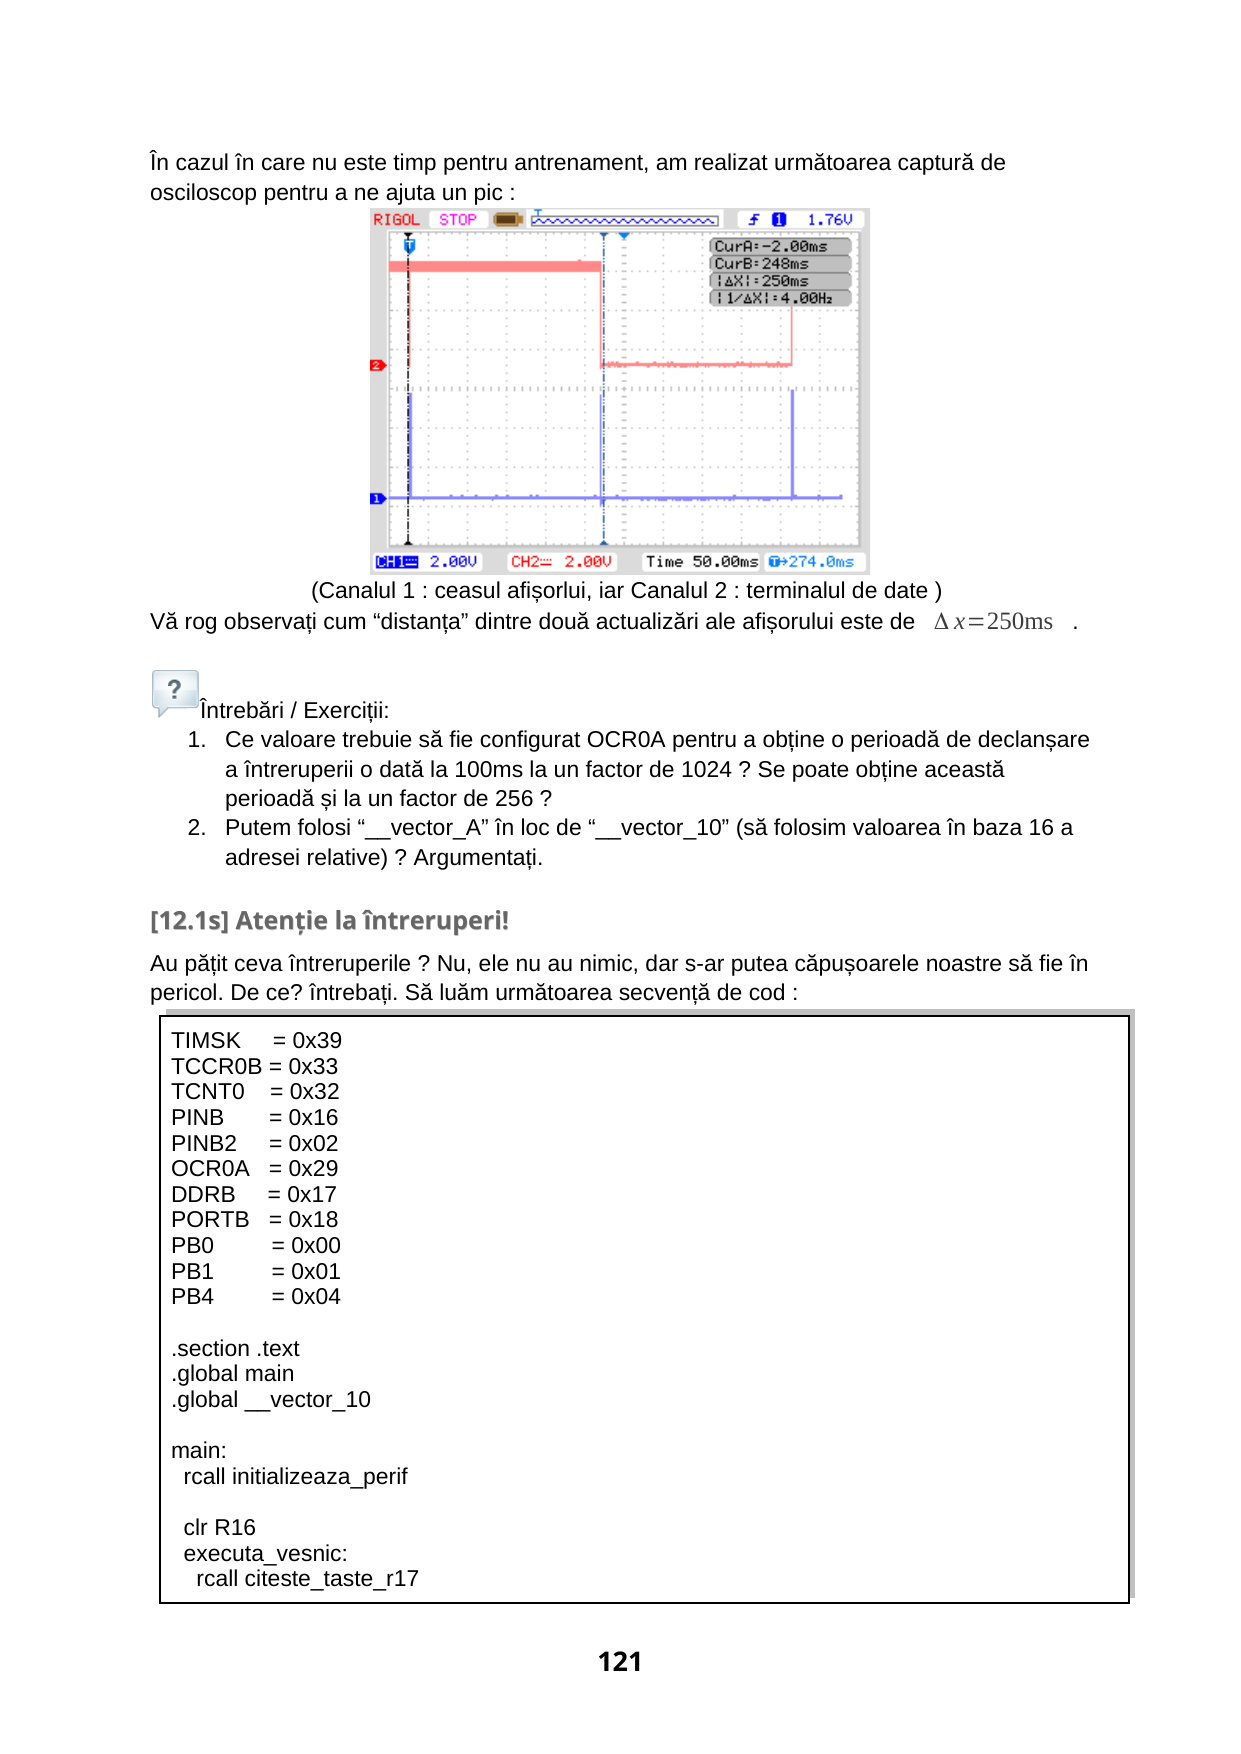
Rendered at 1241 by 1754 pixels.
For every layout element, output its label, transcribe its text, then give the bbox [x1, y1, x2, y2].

text Vă rog observați cum “distanța” dintre două actualizări ale afișorului este de. [150, 607, 1091, 635]
list Putem folosi “__vector_A” în loc de “__vector_10” (să folosim valoarea în baza 16 a adresei relative) ? Argumentați. [187, 815, 1091, 870]
picture [150, 668, 200, 719]
text Întrebări / Exerciții: [150, 694, 1091, 723]
text În cazul în care nu este timp pentru antrenament, am realizat următoarea captură de osciloscop pentru a ne ajuta un pic : [150, 150, 1091, 205]
picture [370, 208, 871, 575]
subtitle [12.1s] Atenție la întreruperi! [150, 903, 1091, 937]
table_header TIMSK = 0x39 TCCR0B = 0x33 TCNT0 = 0x32 PINB = 0x16 PINB2 = 0x02 OCR0A = 0x29 DDRB = 0x17 PORTB = 0x18 PB0 = 0x00 PB1 = 0x01 PB4 = 0x04 .section .text .global main .global __vector_10 main: rcall initializeaza_perif clr R16 executa_vesnic: rcall citeste_taste_r17 [161, 1017, 1128, 1602]
text Au pățit ceva întreruperile ? Nu, ele nu au nimic, dar s-ar putea căpușoarele noastre să fie în pericol. De ce? întrebați. Să luăm următoarea secvență de cod : [150, 950, 1091, 1005]
list Ce valoare trebuie să fie configurat OCR0A pentru a obține o perioadă de declanșare a întreruperii o dată la 100ms la un factor de 1024 ? Se poate obține această perioadă și la un factor de 256 ? [187, 727, 1091, 811]
text (Canalul 1 : ceasul afișorlui, iar Canalul 2 : terminalul de date ) [150, 575, 1091, 604]
